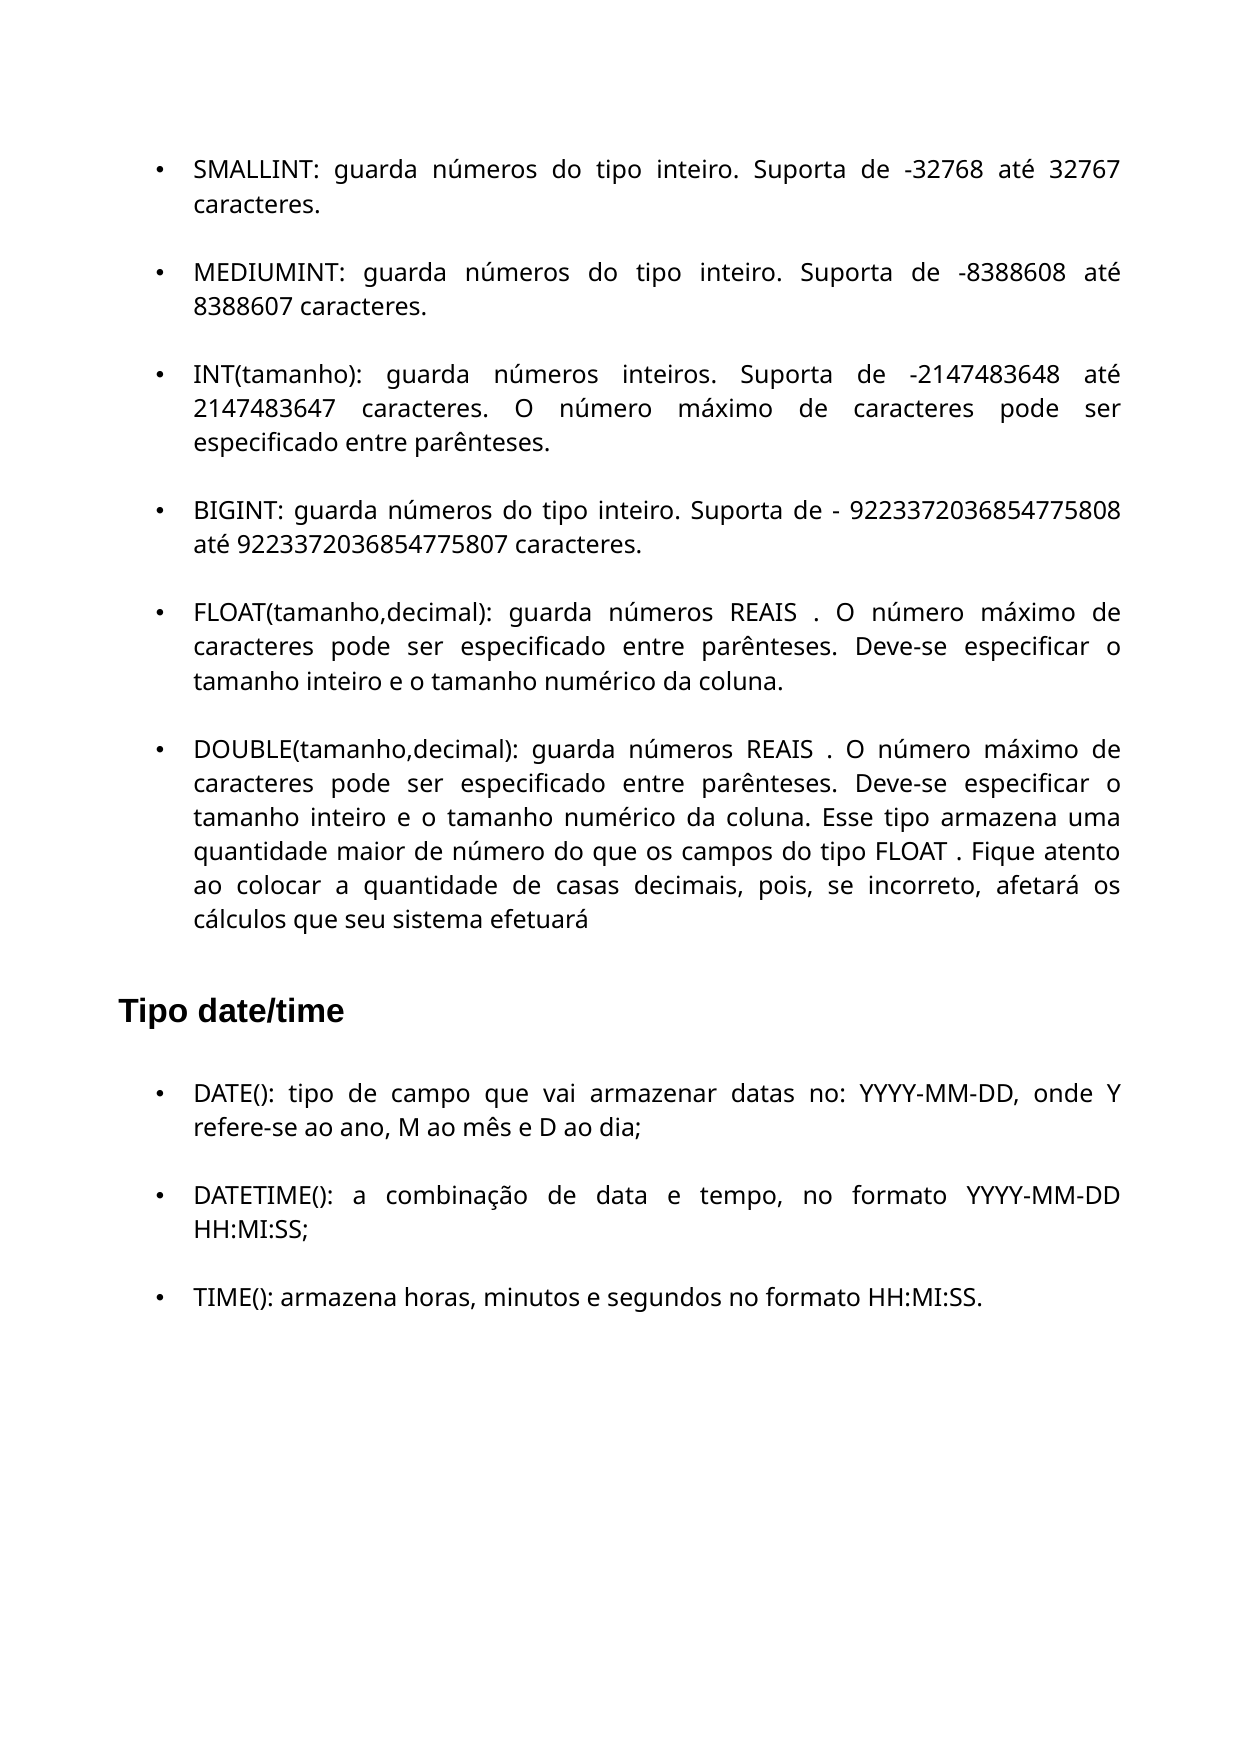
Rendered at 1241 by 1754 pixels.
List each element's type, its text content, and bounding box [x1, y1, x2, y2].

list FLOAT(tamanho,decimal): guarda números REAIS . O número máximo de caracteres pode ser especificado entre parênteses. Deve-se especificar o tamanho inteiro e o tamanho numérico da coluna. [156, 595, 1122, 697]
list SMALLINT: guarda números do tipo inteiro. Suporta de -32768 até 32767 caracteres. [156, 152, 1122, 220]
subtitle Tipo date/time [118, 991, 1122, 1029]
list DATETIME(): a combinação de data e tempo, no formato YYYY-MM-DD HH:MI:SS; [156, 1178, 1122, 1246]
list MEDIUMINT: guarda números do tipo inteiro. Suporta de -8388608 até 8388607 caracteres. [156, 254, 1122, 322]
list DOUBLE(tamanho,decimal): guarda números REAIS . O número máximo de caracteres pode ser especificado entre parênteses. Deve-se especificar o tamanho inteiro e o tamanho numérico da coluna. Esse tipo armazena uma quantidade maior de número do que os campos do tipo FLOAT . Fique atento ao colocar a quantidade de casas decimais, pois, se incorreto, afetará os cálculos que seu sistema efetuará [156, 731, 1122, 936]
list TIME(): armazena horas, minutos e segundos no formato HH:MI:SS. [156, 1280, 1122, 1314]
list DATE(): tipo de campo que vai armazenar datas no: YYYY-MM-DD, onde Y refere-se ao ano, M ao mês e D ao dia; [156, 1076, 1122, 1144]
list BIGINT: guarda números do tipo inteiro. Suporta de - 9223372036854775808 até 9223372036854775807 caracteres. [156, 493, 1122, 561]
list INT(tamanho): guarda números inteiros. Suporta de -2147483648 até 2147483647 caracteres. O número máximo de caracteres pode ser especificado entre parênteses. [156, 357, 1122, 459]
